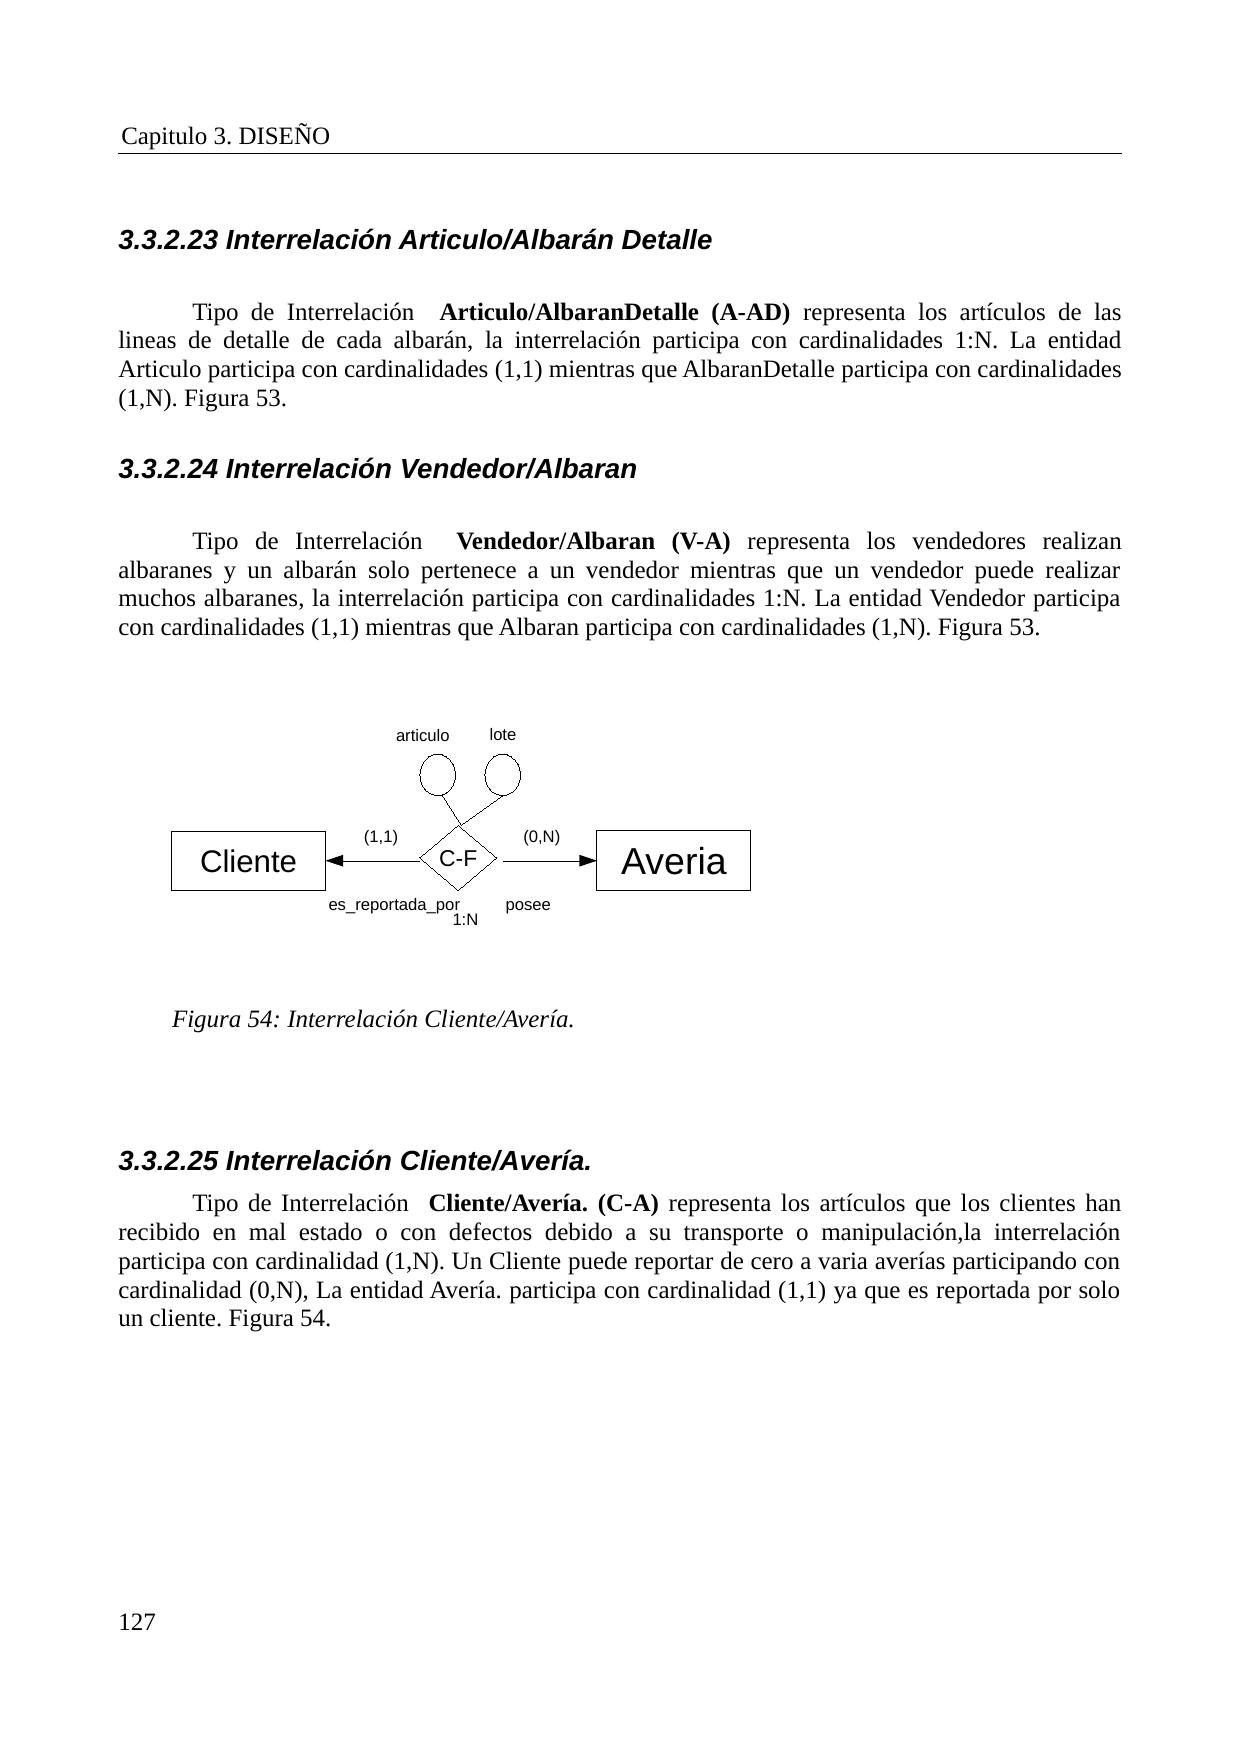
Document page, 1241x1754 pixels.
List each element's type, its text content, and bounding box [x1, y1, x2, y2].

text Tipo de Interrelación Articulo/AlbaranDetalle (A-AD) representa los artículos de las lineas de detalle de cada albarán, la interrelación participa con cardinalidades 1:N. La entidad Articulo participa con cardinalidades (1,1) mientras que AlbaranDetalle participa con cardinalidades (1,N). Figura 53. [118, 297, 1122, 412]
subtitle 3.3.2.23 Interrelación Articulo/Albarán Detalle [118, 223, 1122, 255]
text Tipo de Interrelación Vendedor/Albaran (V-A) representa los vendedores realizan albaranes y un albarán solo pertenece a un vendedor mientras que un vendedor puede realizar muchos albaranes, la interrelación participa con cardinalidades 1:N. La entidad Vendedor participa con cardinalidades (1,1) mientras que Albaran participa con cardinalidades (1,N). Figura 53. [118, 526, 1122, 641]
subtitle 3.3.2.24 Interrelación Vendedor/Albaran [118, 453, 1122, 485]
text Tipo de Interrelación Cliente/Avería. (C-A) representa los artículos que los clientes han recibido en mal estado o con defectos debido a su transporte o manipulación,la interrelación participa con cardinalidad (1,N). Un Cliente puede reportar de cero a varia averías participando con cardinalidad (0,N), La entidad Avería. participa con cardinalidad (1,1) ya que es reportada por solo un cliente. Figura 54. [118, 1188, 1122, 1332]
text Figura 54: Interrelación Cliente/Avería. [172, 1004, 751, 1033]
subtitle 3.3.2.25 Interrelación Cliente/Avería. [118, 1144, 1122, 1176]
